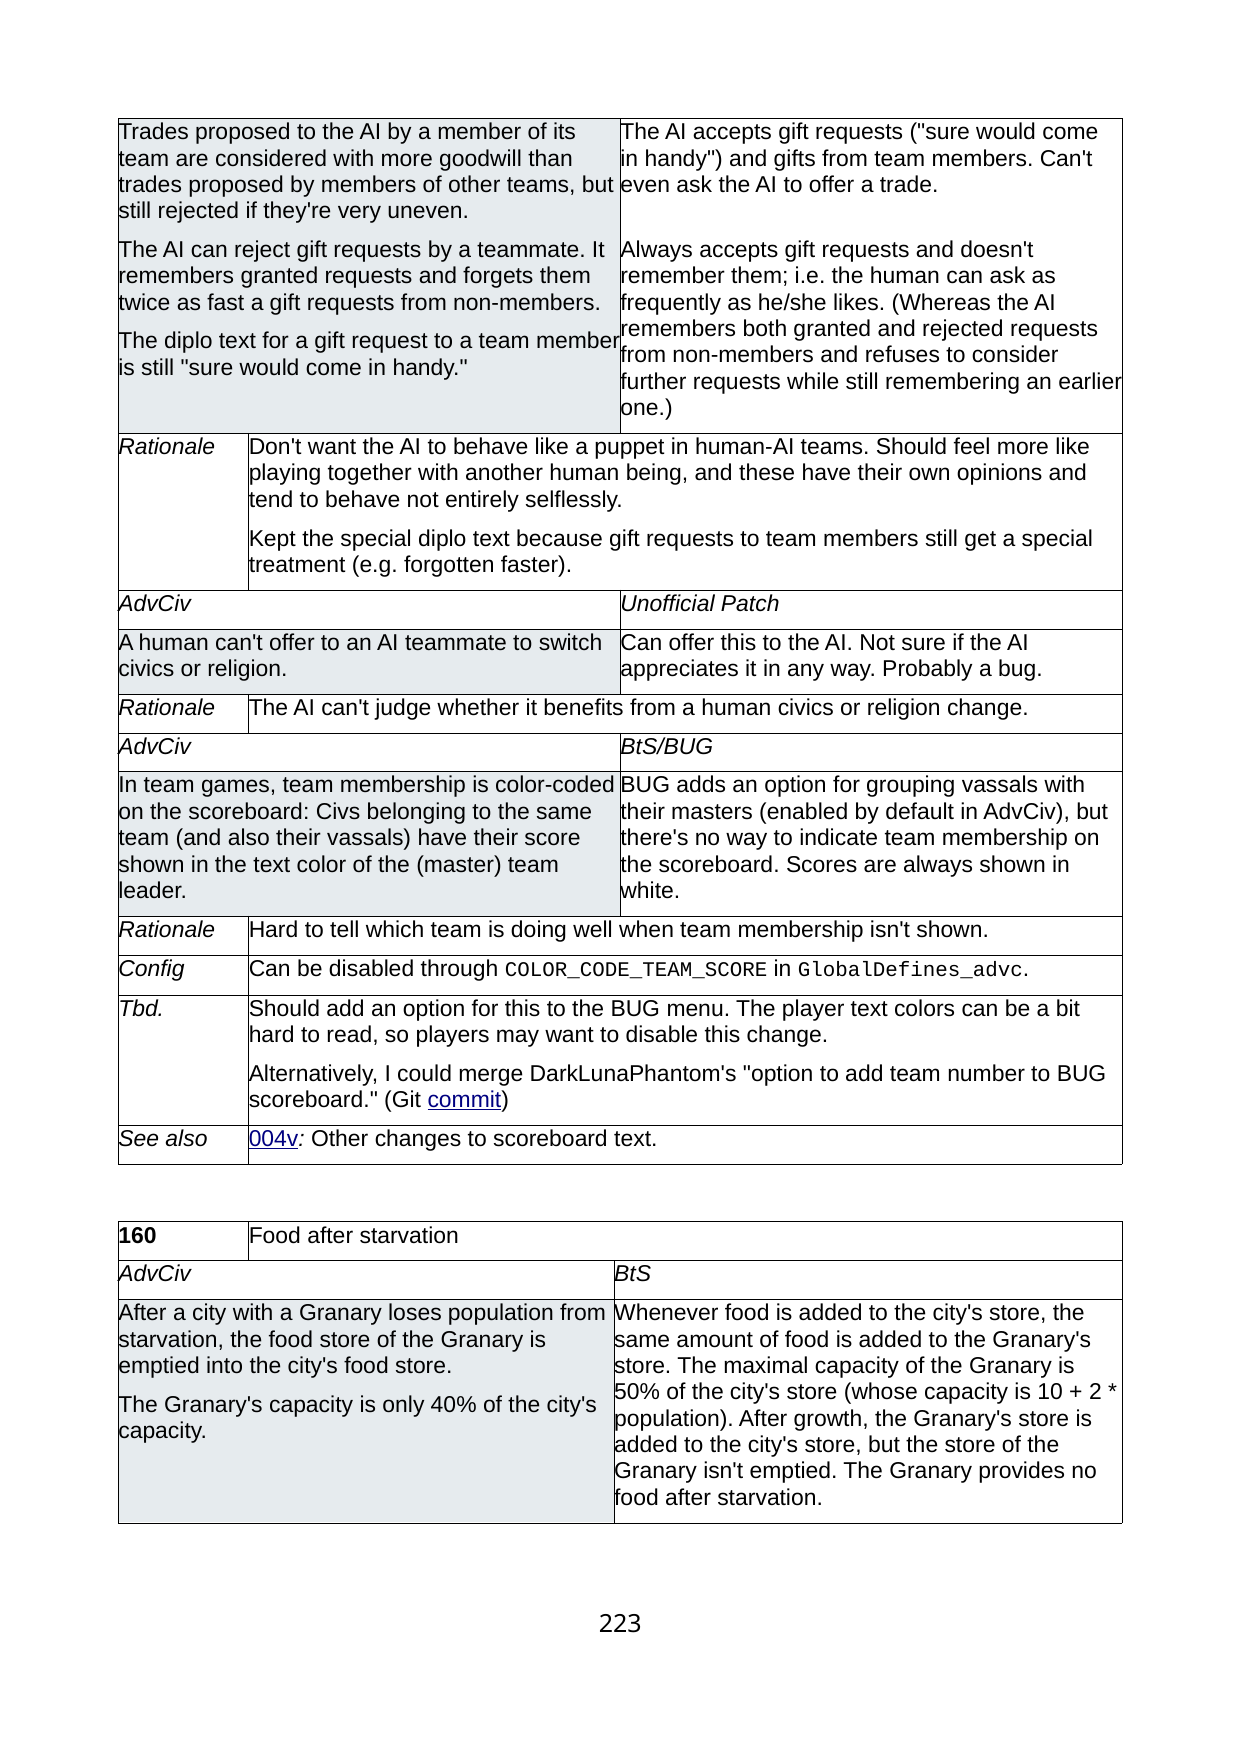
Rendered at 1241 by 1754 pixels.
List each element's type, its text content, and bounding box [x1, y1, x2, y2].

table_cell The AI accepts gift requests ("sure would come in handy") and gifts from team members. Can't even ask the AI to offer a trade. Always accepts gift requests and doesn't remember them; i.e. the human can ask as frequently as he/she likes. (Whereas the AI remembers both granted and rejected requests from non-members and refuses to consider further requests while still remembering an earlier one.) [621, 119, 1122, 433]
table_cell Config [119, 956, 248, 995]
table_cell BUG adds an option for grouping vassals with their masters (enabled by default in AdvCiv), but there's no way to indicate team membership on the scoreboard. Scores are always shown in white. [621, 772, 1122, 916]
table_header Food after starvation [249, 1222, 1122, 1260]
table_cell Whenever food is added to the city's store, the same amount of food is added to the Granary's store. The maximal capacity of the Granary is 50% of the city's store (whose capacity is 10 + 2 * population). After growth, the Granary's store is added to the city's store, but the store of the Granary isn't emptied. The Granary provides no food after starvation. [615, 1300, 1122, 1522]
table_cell See also [119, 1126, 248, 1164]
table_cell Unofficial Patch [621, 591, 1122, 628]
table_cell Hard to tell which team is doing well when team membership isn't shown. [249, 917, 1122, 954]
table_header 160 [119, 1222, 248, 1260]
table_cell After a city with a Granary loses population from starvation, the food store of the Granary is emptied into the city's food store. The Granary's capacity is only 40% of the city's capacity. [119, 1300, 614, 1522]
table_cell Can offer this to the AI. Not sure if the AI appreciates it in any way. Probably a bug. [621, 630, 1122, 694]
table_cell AdvCiv [119, 591, 620, 628]
table_cell Rationale [119, 434, 248, 589]
table_cell AdvCiv [119, 1261, 614, 1299]
table_cell Tbd. [119, 996, 248, 1125]
table_cell The AI can't judge whether it benefits from a human civics or religion change. [249, 695, 1122, 732]
table_cell BtS/BUG [621, 734, 1122, 771]
table_cell 004v: Other changes to scoreboard text. [249, 1126, 1122, 1164]
table_cell Can be disabled through COLOR_CODE_TEAM_SCORE in GlobalDefines_advc. [249, 956, 1122, 995]
table_cell Trades proposed to the AI by a member of its team are considered with more goodwill than trades proposed by members of other teams, but still rejected if they're very uneven. The AI can reject gift requests by a teammate. It remembers granted requests and forgets them twice as fast a gift requests from non-members. The diplo text for a gift request to a team member is still "sure would come in handy." [119, 119, 620, 433]
table_cell BtS [615, 1261, 1122, 1299]
table_cell A human can't offer to an AI teammate to switch civics or religion. [119, 630, 620, 694]
table_cell Should add an option for this to the BUG menu. The player text colors can be a bit hard to read, so players may want to disable this change. Alternatively, I could merge DarkLunaPhantom's "option to add team number to BUG scoreboard." (Git commit) [249, 996, 1122, 1125]
table_cell Don't want the AI to behave like a puppet in human-AI teams. Should feel more like playing together with another human being, and these have their own opinions and tend to behave not entirely selflessly. Kept the special diplo text because gift requests to team members still get a special treatment (e.g. forgotten faster). [249, 434, 1122, 589]
table_cell Rationale [119, 695, 248, 732]
table_cell AdvCiv [119, 734, 620, 771]
table_cell In team games, team membership is color-coded on the scoreboard: Civs belonging to the same team (and also their vassals) have their score shown in the text color of the (master) team leader. [119, 772, 620, 916]
table_cell Rationale [119, 917, 248, 954]
